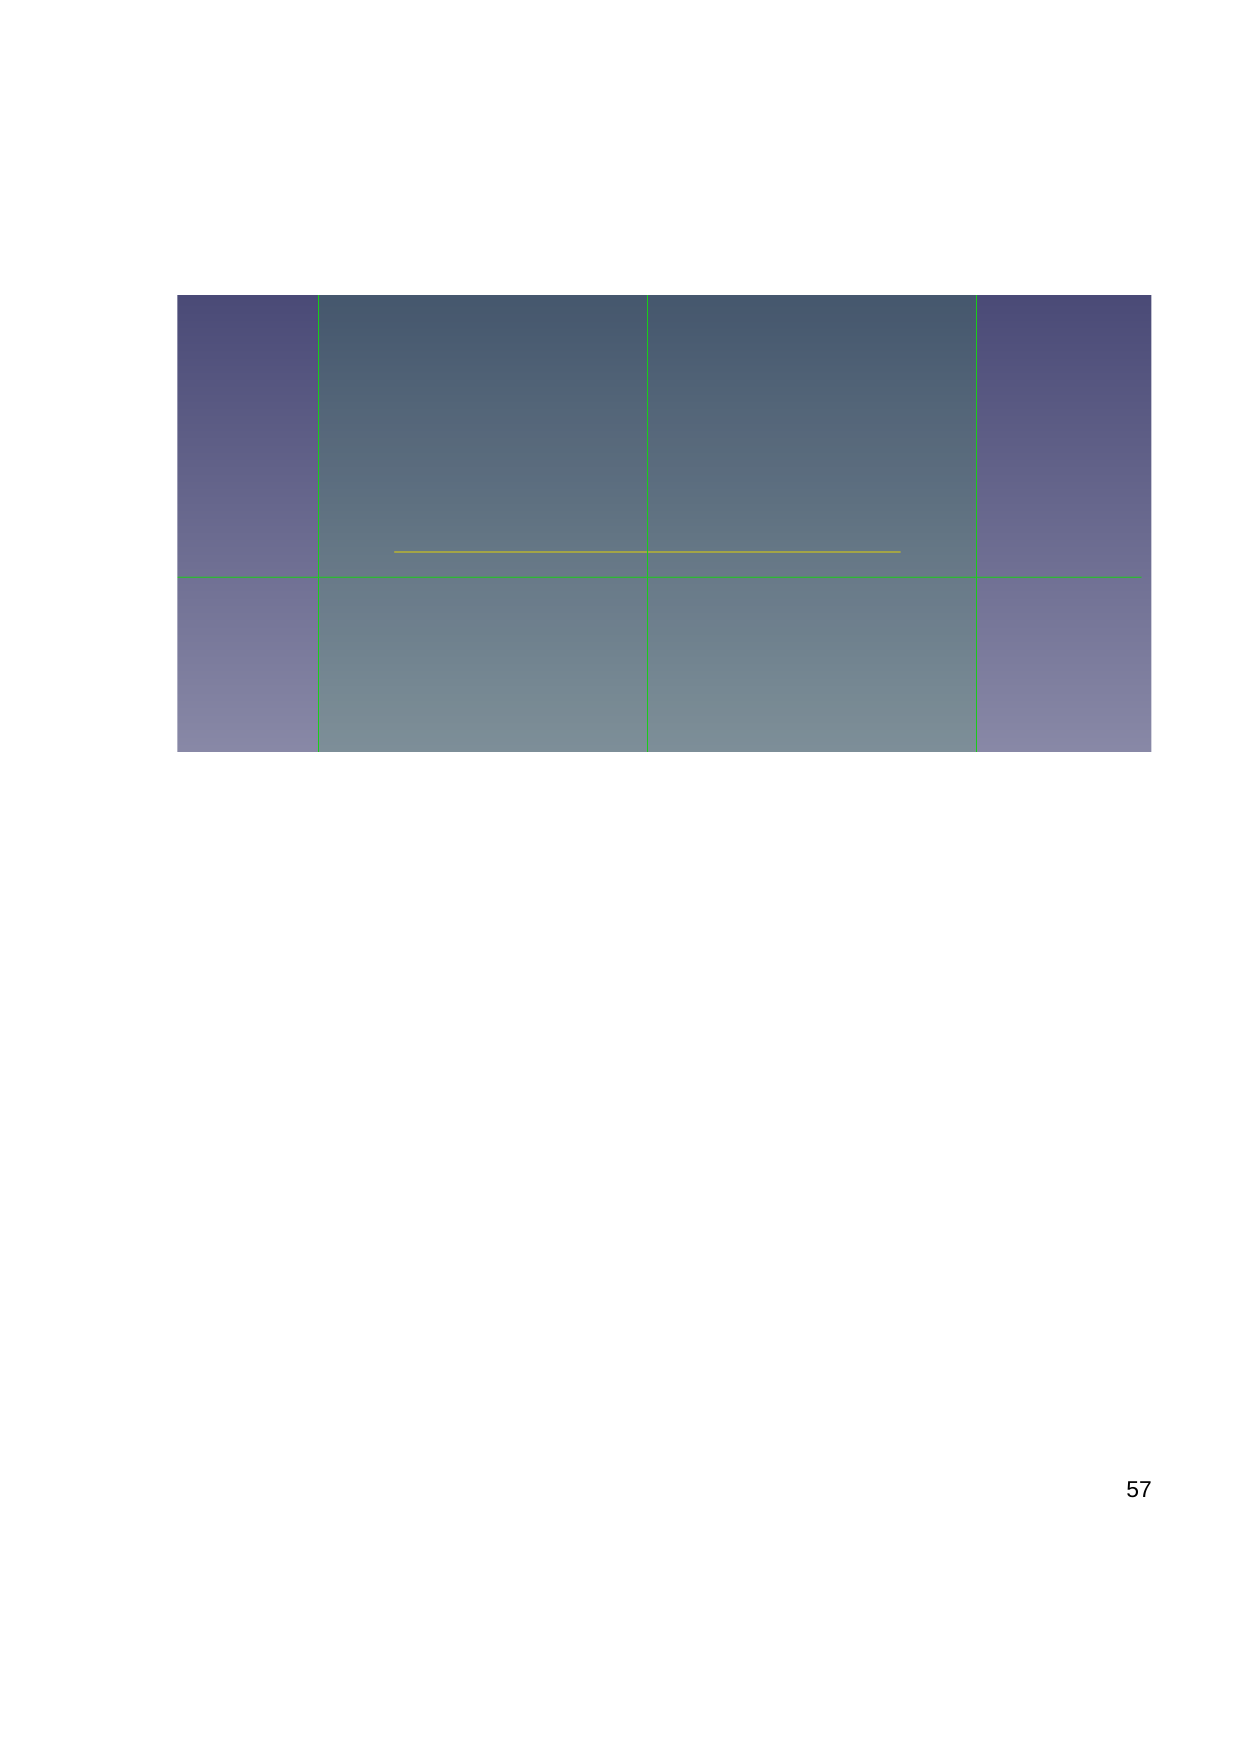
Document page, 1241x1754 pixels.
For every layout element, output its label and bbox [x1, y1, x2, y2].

picture [177, 295, 1152, 752]
